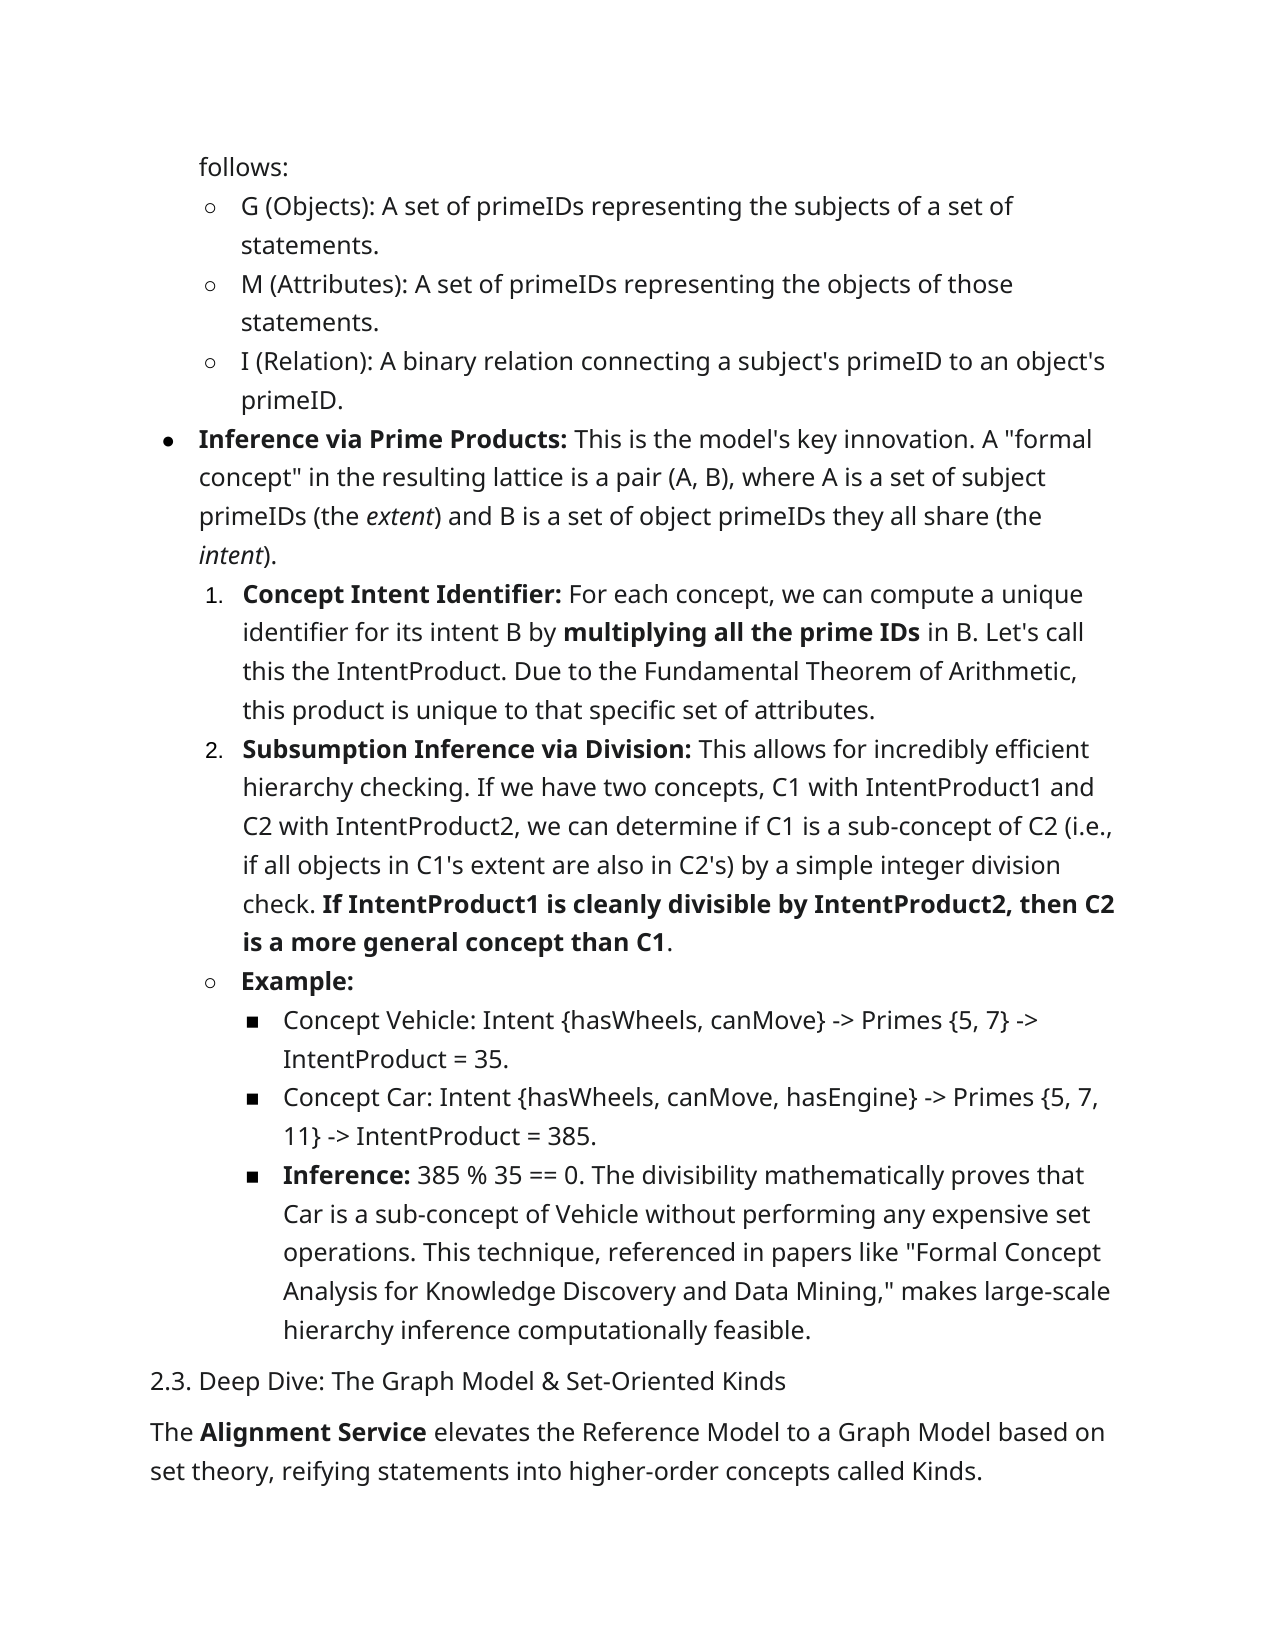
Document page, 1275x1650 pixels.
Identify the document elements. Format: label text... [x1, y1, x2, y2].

list Concept Vehicle: Intent {hasWheels, canMove} -> Primes {5, 7} -> IntentProduct = 35. [245, 1002, 1125, 1075]
list M (Attributes): A set of primeIDs representing the objects of those statements. [203, 266, 1125, 339]
list Concept Intent Identifier: For each concept, we can compute a unique identifier for its intent B by multiplying all the prime IDs in B. Let's call this the IntentProduct. Due to the Fundamental Theorem of Arithmetic, this product is unique to that specific set of attributes. [205, 576, 1125, 727]
list follows: [161, 150, 1125, 184]
list Concept Car: Intent {hasWheels, canMove, hasEngine} -> Primes {5, 7, 11} -> IntentProduct = 385. [245, 1080, 1125, 1153]
list G (Objects): A set of primeIDs representing the subjects of a set of statements. [203, 189, 1125, 262]
list I (Relation): A binary relation connecting a subject's primeID to an object's primeID. [203, 344, 1125, 417]
text The Alignment Service elevates the Reference Model to a Graph Model based on set theory, reifying statements into higher-order concepts called Kinds. [150, 1415, 1125, 1488]
list Inference: 385 % 35 == 0. The divisibility mathematically proves that Car is a sub-concept of Vehicle without performing any expensive set operations. This technique, referenced in papers like "Formal Concept Analysis for Knowledge Discovery and Data Mining," makes large-scale hierarchy inference computationally feasible. [245, 1157, 1125, 1347]
list Subsumption Inference via Division: This allows for incredibly efficient hierarchy checking. If we have two concepts, C1 with IntentProduct1 and C2 with IntentProduct2, we can determine if C1 is a sub-concept of C2 (i.e., if all objects in C1's extent are also in C2's) by a simple integer division check. If IntentProduct1 is cleanly divisible by IntentProduct2, then C2 is a more general concept than C1. [205, 731, 1125, 959]
list Inference via Prime Products: This is the model's key innovation. A "formal concept" in the resulting lattice is a pair (A, B), where A is a set of subject primeIDs (the extent) and B is a set of object primeIDs they all share (the intent). [161, 421, 1125, 572]
subtitle 2.3. Deep Dive: The Graph Model & Set-Oriented Kinds [150, 1364, 1125, 1398]
list Example: [203, 964, 1125, 998]
